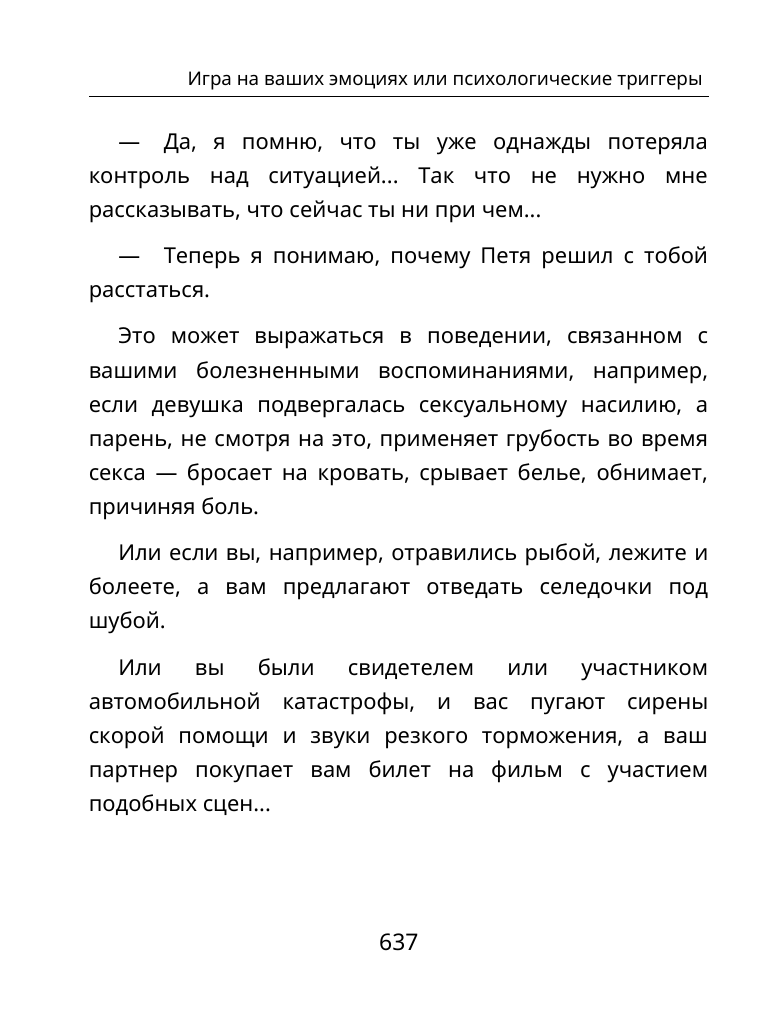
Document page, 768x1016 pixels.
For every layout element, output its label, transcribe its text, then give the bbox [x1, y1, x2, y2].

list Да, я помню, что ты уже однажды потеряла контроль над ситуацией... Так что не нужно мне рассказывать, что сейчас ты ни при чем... [88, 126, 709, 224]
text Или если вы, например, отравились рыбой, лежите и болеете, а вам предлагают отведать селедочки под шубой. [88, 537, 709, 635]
text Или вы были свидетелем или участником автомобильной катастрофы, и вас пугают сирены скорой помощи и звуки резкого торможения, а ваш партнер покупает вам билет на фильм с участием подобных сцен... [88, 651, 709, 818]
list Теперь я понимаю, почему Петя решил с тобой расстаться. [88, 240, 709, 304]
text Это может выражаться в поведении, связанном с вашими болезненными воспоминаниями, например, если девушка подвергалась сексуальному насилию, а парень, не смотря на это, применяет грубость во время секса — бросает на кровать, срывает белье, обнимает, причиняя боль. [88, 320, 709, 521]
